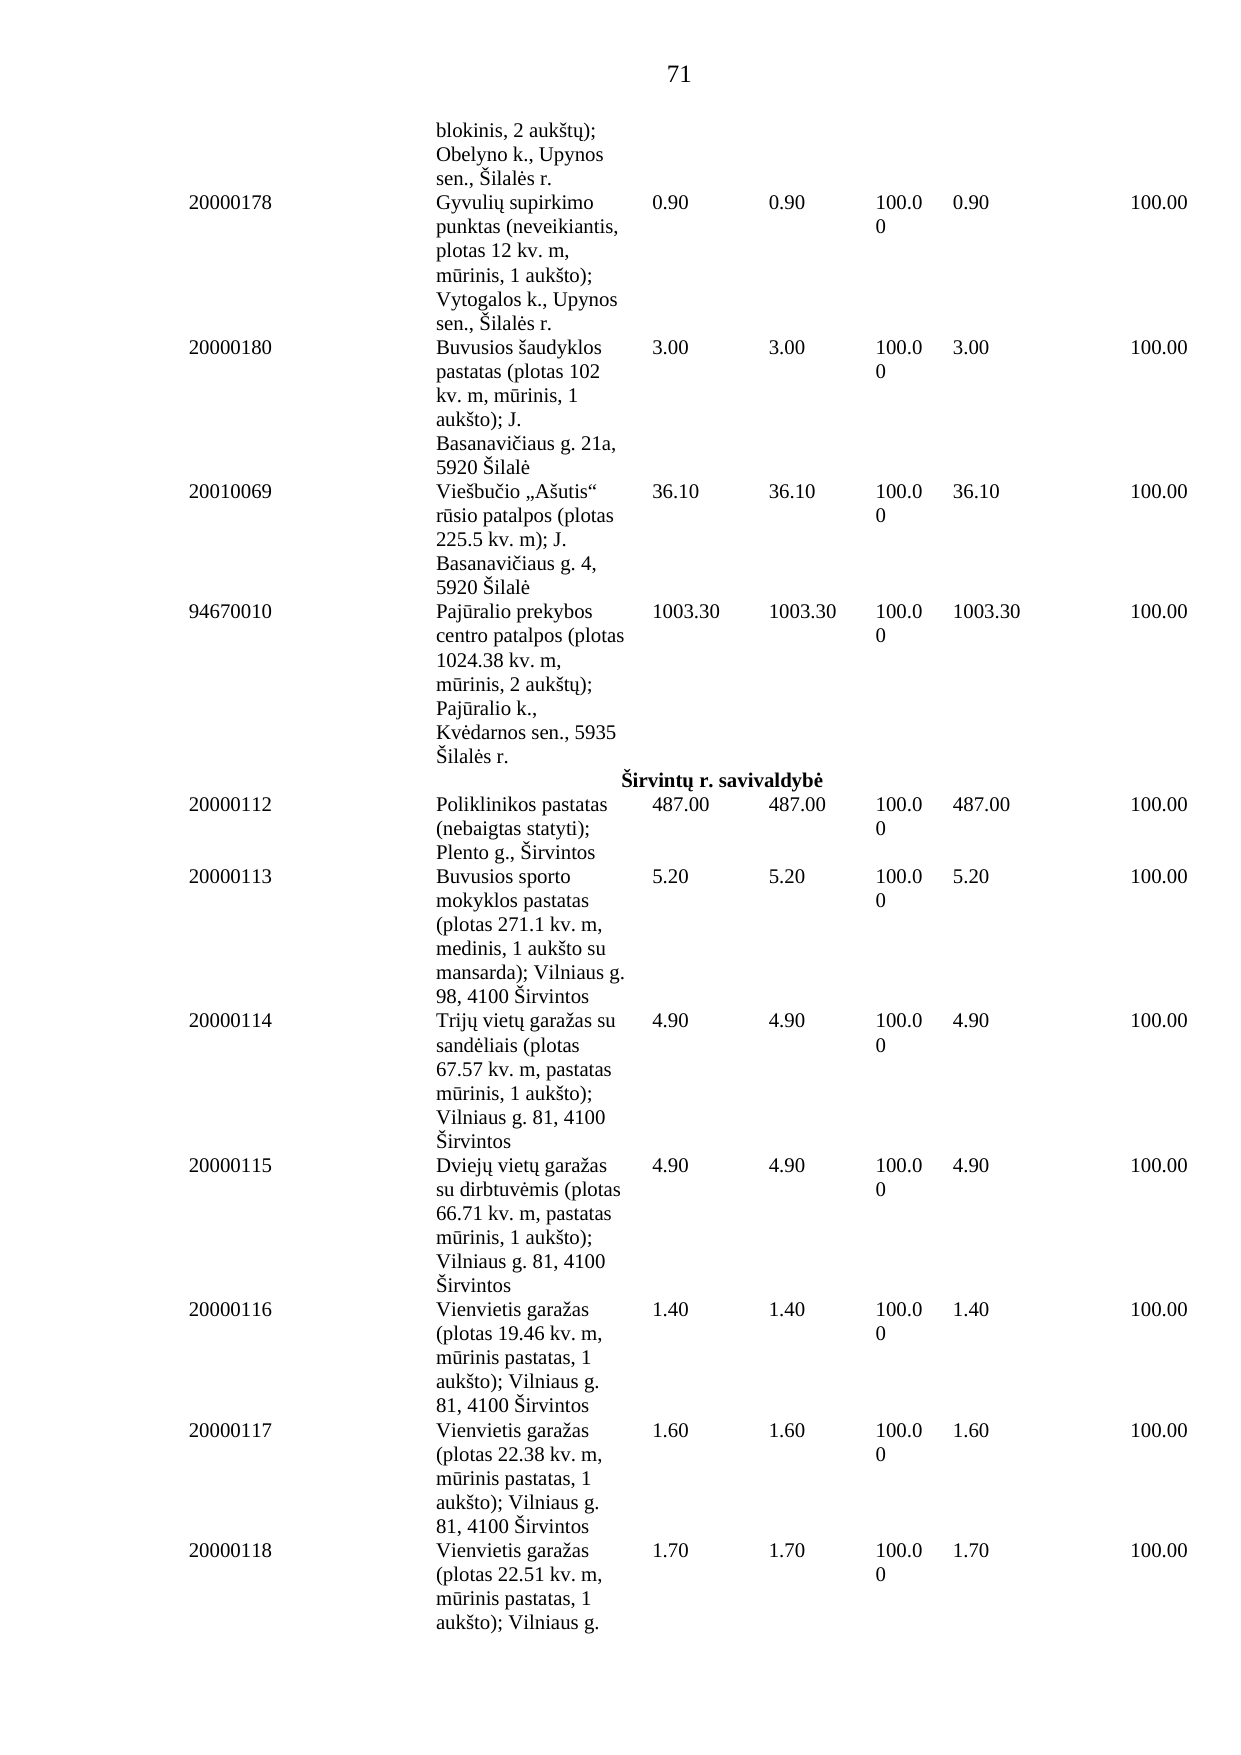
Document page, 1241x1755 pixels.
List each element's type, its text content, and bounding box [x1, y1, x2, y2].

table_cell 4.90 [941, 1153, 1119, 1297]
table_cell 1.60 [757, 1418, 864, 1538]
table_cell 100.00 [1119, 1538, 1201, 1634]
table_cell 5.20 [757, 864, 864, 1008]
table_cell 0.90 [757, 190, 864, 335]
table_cell 4.90 [641, 1009, 757, 1153]
table_cell 4.90 [757, 1009, 864, 1153]
table_cell 100.00 [1119, 864, 1201, 1008]
table_cell 20000118 [177, 1538, 424, 1634]
table_cell 100.00 [1119, 599, 1201, 768]
table_cell Vienvietis garažas (plotas 22.51 kv. m, mūrinis pastatas, 1 aukšto); Vilniaus g. [425, 1538, 641, 1634]
table_cell 3.00 [641, 335, 757, 479]
table_cell 3.00 [757, 335, 864, 479]
table_cell 5.20 [941, 864, 1119, 1008]
table_cell 100.00 [1119, 1418, 1201, 1538]
table_cell 0.90 [941, 190, 1119, 335]
table_cell 100.00 [864, 335, 941, 479]
table_cell [1201, 479, 1240, 599]
table_cell Buvusios sporto mokyklos pastatas (plotas 271.1 kv. m, medinis, 1 aukšto su mansarda); Vilniaus g. 98, 4100 Širvintos [425, 864, 641, 1008]
table_cell 1.40 [757, 1297, 864, 1417]
table_cell blokinis, 2 aukštų); Obelyno k., Upynos sen., Šilalės r. [425, 118, 641, 190]
table_cell 20000180 [177, 335, 424, 479]
table_cell 3.00 [941, 335, 1119, 479]
table_cell [1201, 864, 1240, 1008]
table_cell 100.00 [864, 1009, 941, 1153]
table_cell Trijų vietų garažas su sandėliais (plotas 67.57 kv. m, pastatas mūrinis, 1 aukšto); Vilniaus g. 81, 4100 Širvintos [425, 1009, 641, 1153]
table_cell 0.90 [641, 190, 757, 335]
table_cell 20000114 [177, 1009, 424, 1153]
table_cell [1201, 599, 1240, 768]
table_cell 1003.30 [941, 599, 1119, 768]
table_cell 100.00 [864, 1418, 941, 1538]
table_cell [1201, 1297, 1240, 1417]
table_cell 100.00 [1119, 1297, 1201, 1417]
table_cell 1.40 [641, 1297, 757, 1417]
table_cell 100.00 [864, 1538, 941, 1634]
table_cell [1201, 1009, 1240, 1153]
table_cell [641, 118, 757, 190]
table_cell Gyvulių supirkimo punktas (neveikiantis, plotas 12 kv. m, mūrinis, 1 aukšto); Vytogalos k., Upynos sen., Šilalės r. [425, 190, 641, 335]
table_cell 1.40 [941, 1297, 1119, 1417]
table_cell [864, 118, 941, 190]
table_cell 1.70 [757, 1538, 864, 1634]
table_cell Vienvietis garažas (plotas 22.38 kv. m, mūrinis pastatas, 1 aukšto); Vilniaus g. 81, 4100 Širvintos [425, 1418, 641, 1538]
table_cell 36.10 [641, 479, 757, 599]
table_cell 100.00 [864, 479, 941, 599]
table_cell Buvusios šaudyklos pastatas (plotas 102 kv. m, mūrinis, 1 aukšto); J. Basanavičiaus g. 21a, 5920 Šilalė [425, 335, 641, 479]
table_cell 36.10 [757, 479, 864, 599]
table_cell Vienvietis garažas (plotas 19.46 kv. m, mūrinis pastatas, 1 aukšto); Vilniaus g. 81, 4100 Širvintos [425, 1297, 641, 1417]
table_cell 4.90 [941, 1009, 1119, 1153]
table_cell 20000113 [177, 864, 424, 1008]
table_cell [1201, 1153, 1240, 1297]
table_cell 100.00 [1119, 190, 1201, 335]
table_cell 100.00 [864, 792, 941, 864]
table_cell 1.70 [641, 1538, 757, 1634]
table_cell [1201, 335, 1240, 479]
table_cell [1201, 190, 1240, 335]
table_cell 20000116 [177, 1297, 424, 1417]
table_cell 100.00 [1119, 335, 1201, 479]
table_cell 20000117 [177, 1418, 424, 1538]
table_cell 100.00 [1119, 1009, 1201, 1153]
table_cell [1201, 1538, 1240, 1634]
table_cell 100.00 [864, 599, 941, 768]
table_cell Širvintų r. savivaldybė [177, 768, 1240, 792]
table_cell 100.00 [864, 190, 941, 335]
table_cell Poliklinikos pastatas (nebaigtas statyti); Plento g., Širvintos [425, 792, 641, 864]
table_cell 5.20 [641, 864, 757, 1008]
table_cell [1201, 1418, 1240, 1538]
table_cell 20000178 [177, 190, 424, 335]
table_cell 4.90 [641, 1153, 757, 1297]
table_cell 487.00 [941, 792, 1119, 864]
table_cell 1.60 [941, 1418, 1119, 1538]
table_cell [177, 118, 424, 190]
table_cell [1201, 118, 1240, 190]
table_cell 36.10 [941, 479, 1119, 599]
table_cell [1201, 792, 1240, 864]
table_cell 20000112 [177, 792, 424, 864]
table_cell 1.70 [941, 1538, 1119, 1634]
table_cell [757, 118, 864, 190]
table_cell 100.00 [1119, 479, 1201, 599]
table_cell 20000115 [177, 1153, 424, 1297]
table_cell 94670010 [177, 599, 424, 768]
table_cell 20010069 [177, 479, 424, 599]
table_cell [941, 118, 1119, 190]
table_cell 100.00 [864, 1297, 941, 1417]
table_cell 100.00 [1119, 792, 1201, 864]
table_cell 1003.30 [641, 599, 757, 768]
table_cell [1119, 118, 1201, 190]
table_cell 1003.30 [757, 599, 864, 768]
table_cell 1.60 [641, 1418, 757, 1538]
table_cell 487.00 [641, 792, 757, 864]
table_cell 100.00 [1119, 1153, 1201, 1297]
table_cell 100.00 [864, 1153, 941, 1297]
table_cell Viešbučio „Ašutis“ rūsio patalpos (plotas 225.5 kv. m); J. Basanavičiaus g. 4, 5920 Šilalė [425, 479, 641, 599]
table_cell 100.00 [864, 864, 941, 1008]
table_cell Pajūralio prekybos centro patalpos (plotas 1024.38 kv. m, mūrinis, 2 aukštų); Pajūralio k., Kvėdarnos sen., 5935 Šilalės r. [425, 599, 641, 768]
table_cell 487.00 [757, 792, 864, 864]
table_cell Dviejų vietų garažas su dirbtuvėmis (plotas 66.71 kv. m, pastatas mūrinis, 1 aukšto); Vilniaus g. 81, 4100 Širvintos [425, 1153, 641, 1297]
table_cell 4.90 [757, 1153, 864, 1297]
